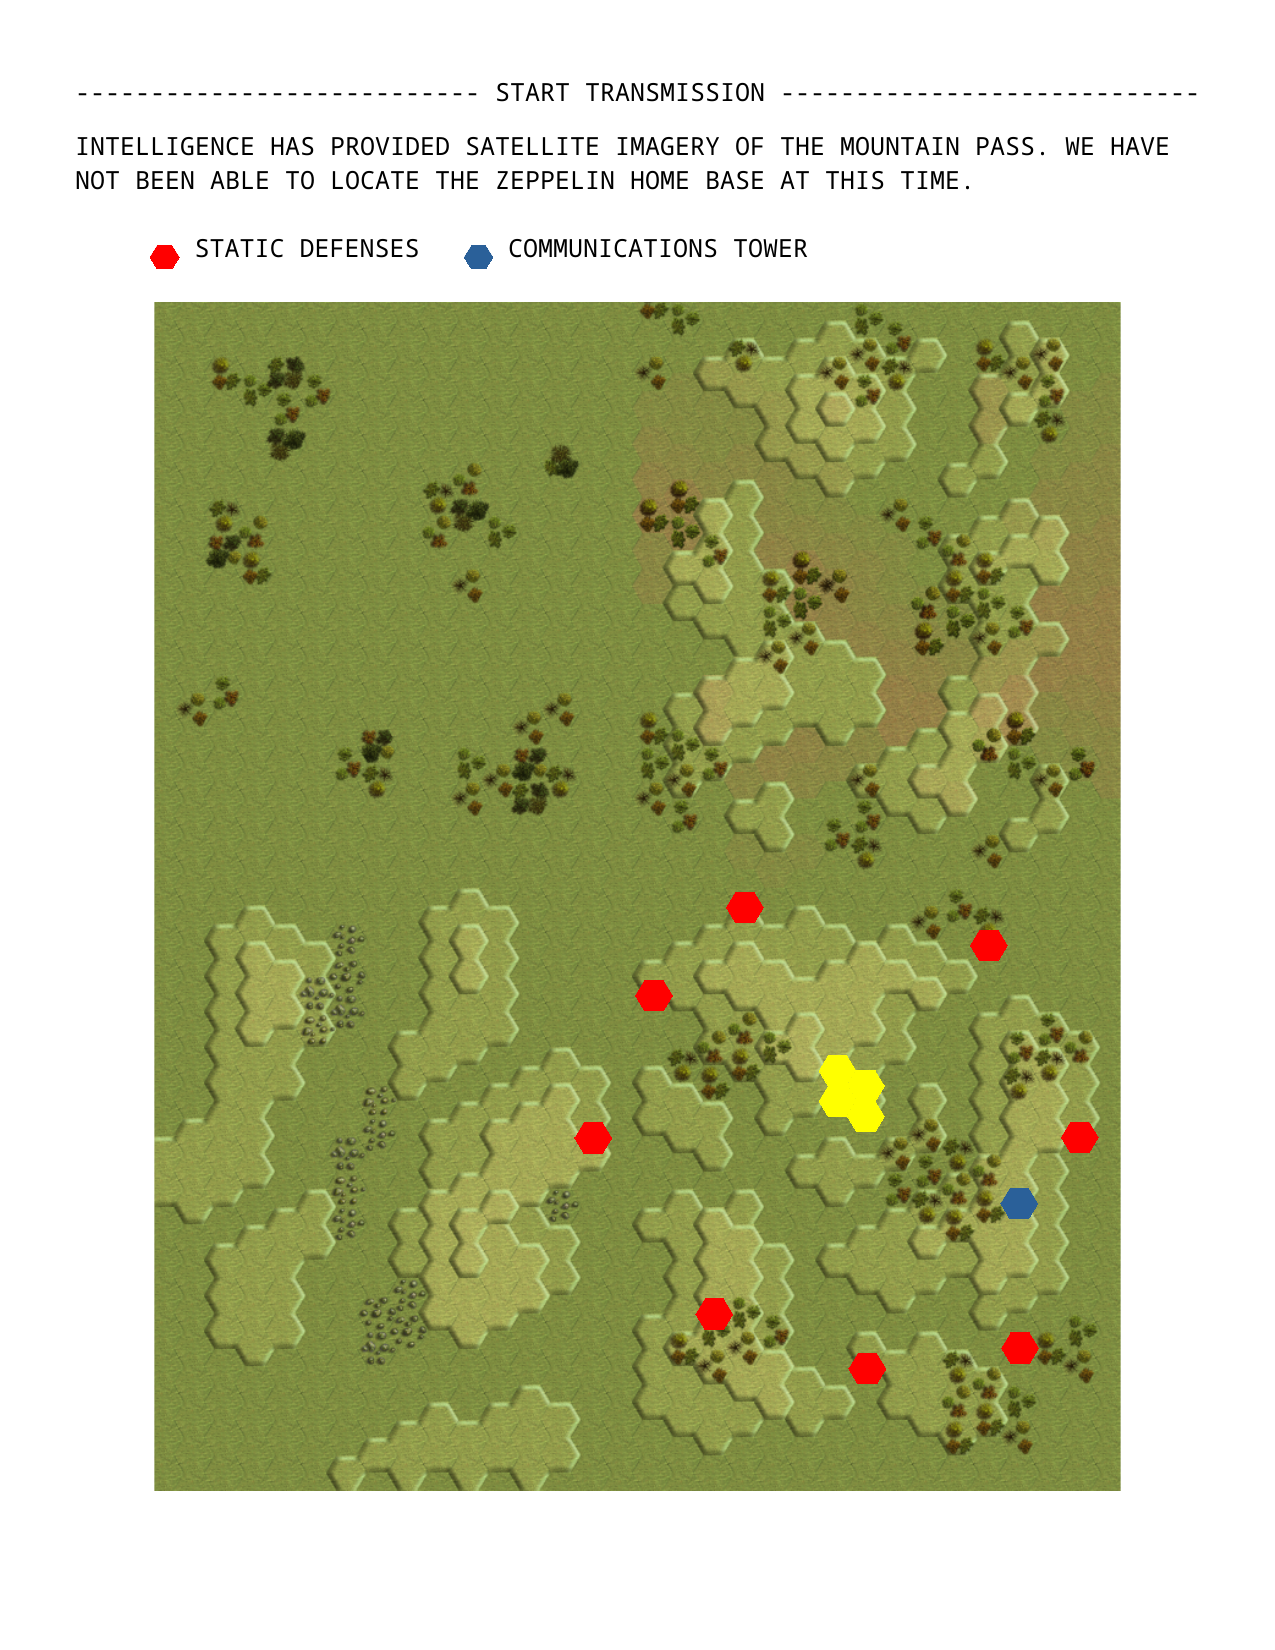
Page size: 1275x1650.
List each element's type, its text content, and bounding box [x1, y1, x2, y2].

text INTELLIGENCE HAS PROVIDED SATELLITE IMAGERY OF THE MOUNTAIN PASS. WE HAVE NOT BEEN ABLE TO LOCATE THE ZEPPELIN HOME BASE AT THIS TIME. [75, 128, 1200, 196]
picture [154, 302, 1121, 1491]
text STATIC DEFENSES COMMUNICATIONS TOWER [75, 230, 1200, 269]
text --------------------------- START TRANSMISSION ---------------------------- [75, 75, 1200, 109]
